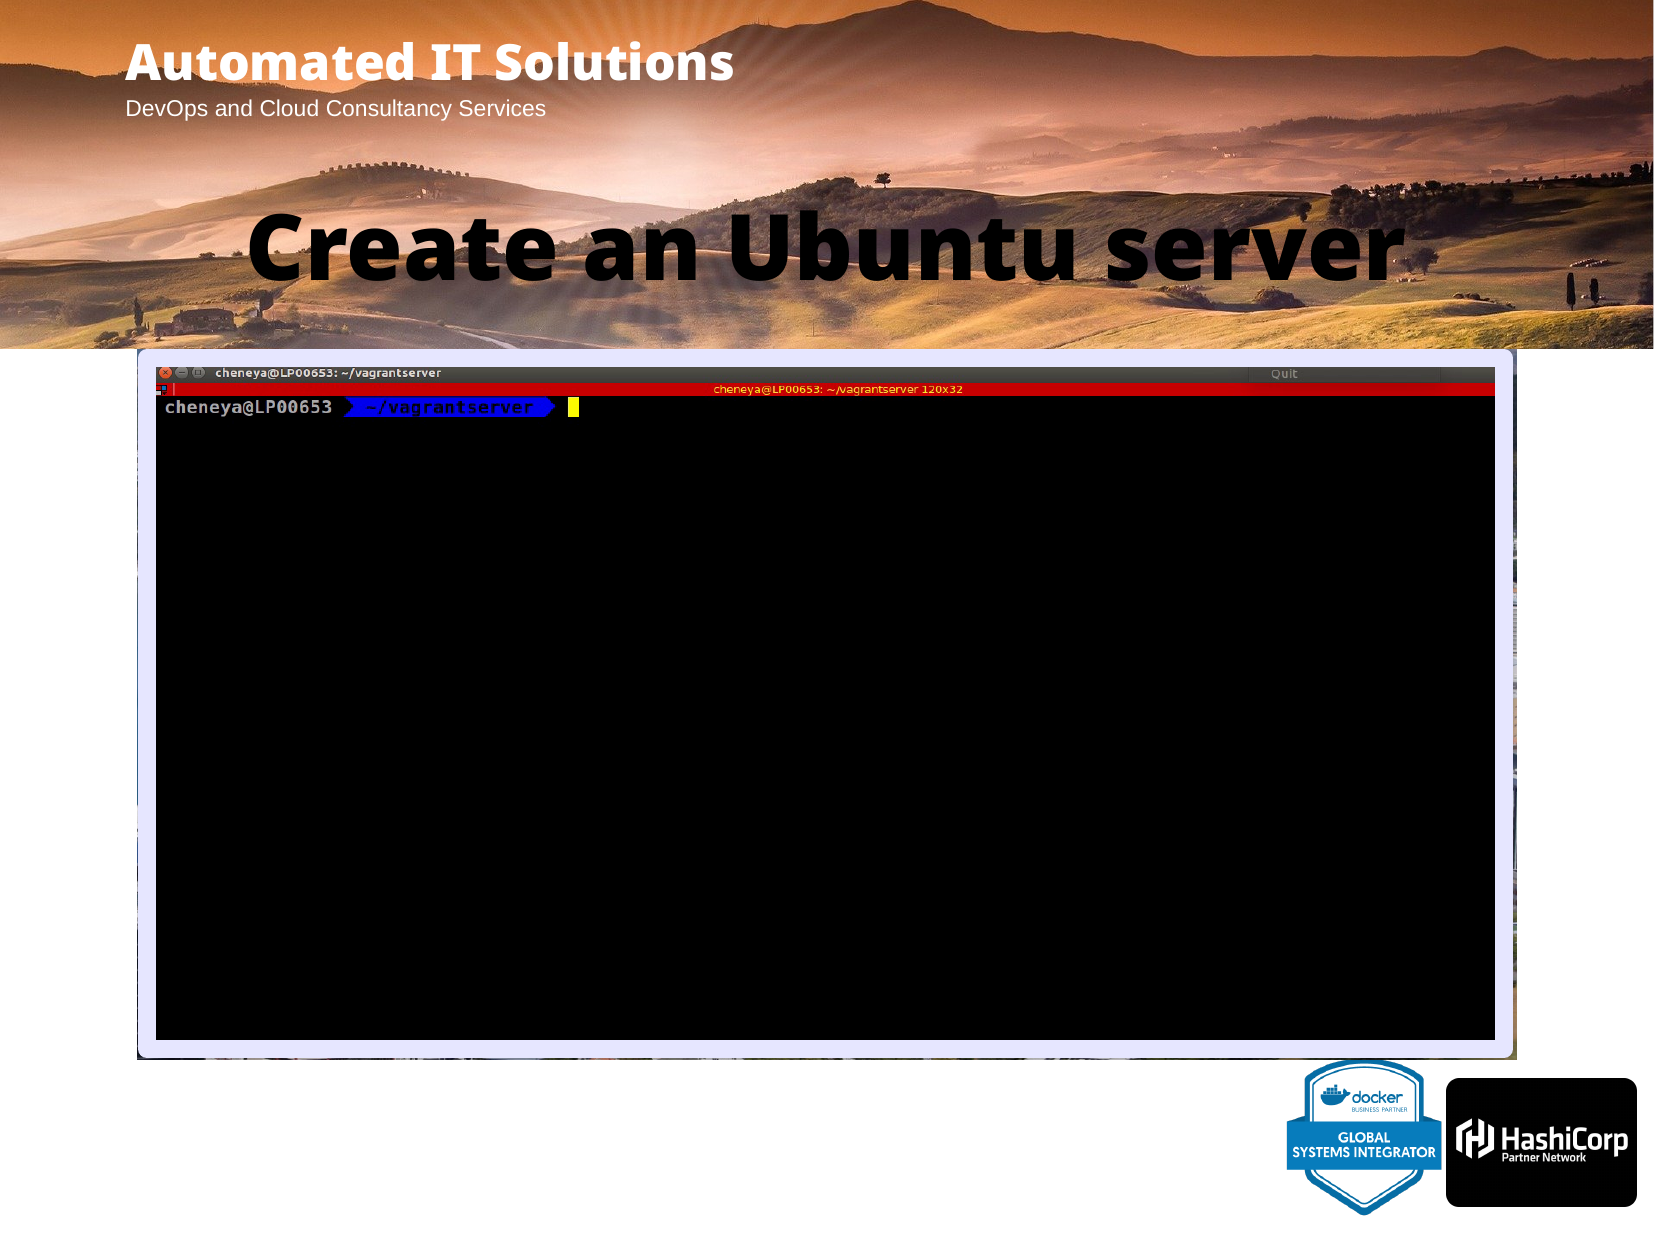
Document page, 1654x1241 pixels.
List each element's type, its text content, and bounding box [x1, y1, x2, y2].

title Create an Ubuntu server [82, 141, 1571, 349]
picture [1224, 1061, 1637, 1218]
text_box [136, 349, 1518, 1061]
picture [0, 0, 1654, 349]
text_box [156, 367, 1495, 1040]
